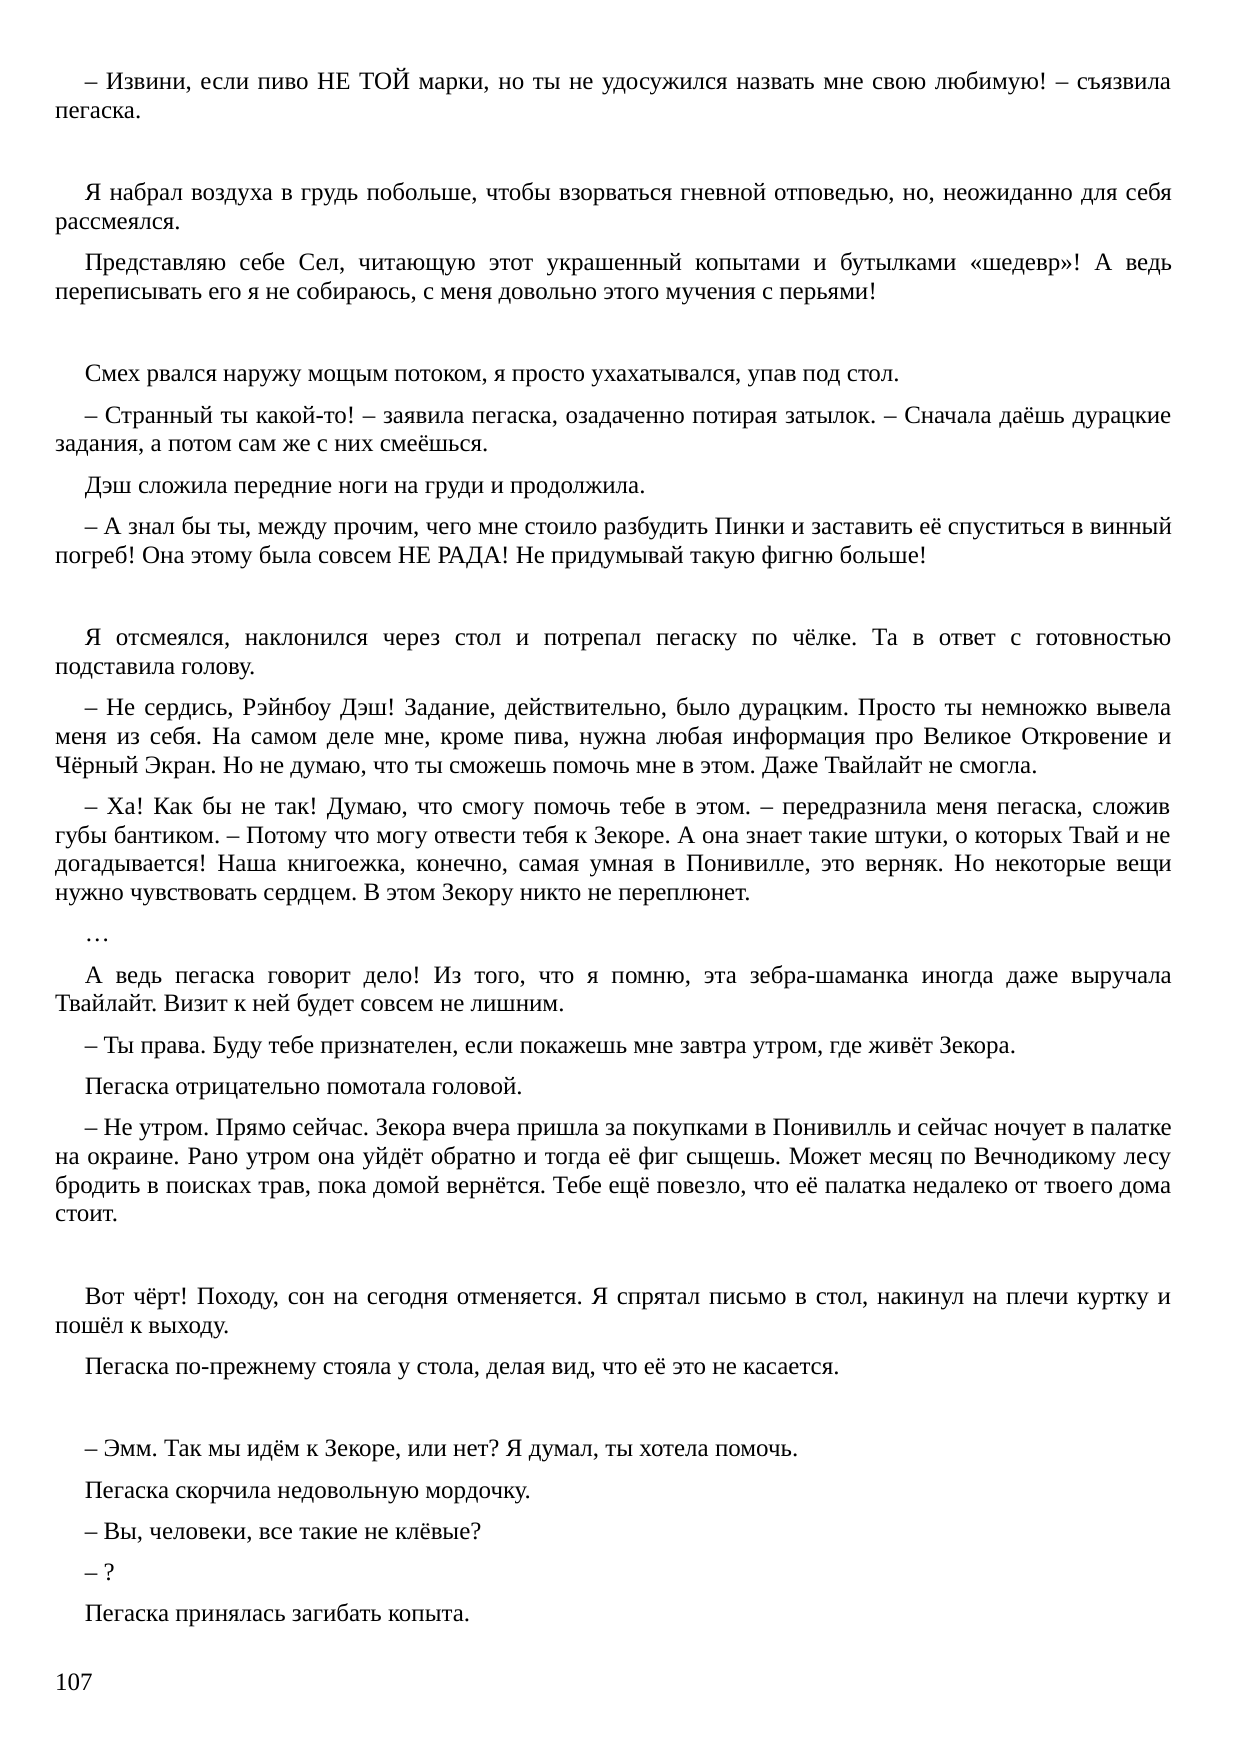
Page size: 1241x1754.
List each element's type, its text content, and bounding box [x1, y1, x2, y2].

text – Странный ты какой-то! – заявила пегаска, озадаченно потирая затылок. – Сначала даёшь дурацкие задания, а потом сам же с них смеёшься. [55, 400, 1173, 457]
text – Извини, если пиво НЕ ТОЙ марки, но ты не удосужился назвать мне свою любимую! – съязвила пегаска. [55, 66, 1173, 123]
text Я отсмеялся, наклонился через стол и потрепал пегаску по чёлке. Та в ответ с готовностью подставила голову. [55, 622, 1173, 680]
text Дэш сложила передние ноги на груди и продолжила. [55, 470, 1173, 498]
text Смех рвался наружу мощым потоком, я просто ухахатывался, упав под стол. [55, 358, 1173, 387]
text – Не сердись, Рэйнбоу Дэш! Задание, действительно, было дурацким. Просто ты немножко вывела меня из себя. На самом деле мне, кроме пива, нужна любая информация про Великое Откровение и Чёрный Экран. Но не думаю, что ты сможешь помочь мне в этом. Даже Твайлайт не смогла. [55, 692, 1173, 778]
text Пегаска принялась загибать копыта. [55, 1598, 1173, 1627]
text – Вы, человеки, все такие не клёвые? [55, 1516, 1173, 1545]
text А ведь пегаска говорит дело! Из того, что я помню, эта зебра-шаманка иногда даже выручала Твайлайт. Визит к ней будет совсем не лишним. [55, 960, 1173, 1017]
text Представляю себе Сел, читающую этот украшенный копытами и бутылками «шедевр»! А ведь переписывать его я не собираюсь, с меня довольно этого мучения с перьями! [55, 247, 1173, 305]
text Пегаска отрицательно помотала головой. [55, 1071, 1173, 1100]
text – Эмм. Так мы идём к Зекоре, или нет? Я думал, ты хотела помочь. [55, 1433, 1173, 1462]
text Я набрал воздуха в грудь побольше, чтобы взорваться гневной отповедью, но, неожиданно для себя рассмеялся. [55, 177, 1173, 235]
text Пегаска скорчила недовольную мордочку. [55, 1475, 1173, 1503]
text – Не утром. Прямо сейчас. Зекора вчера пришла за покупками в Понивилль и сейчас ночует в палатке на окраине. Рано утром она уйдёт обратно и тогда её фиг сыщешь. Может месяц по Вечнодикому лесу бродить в поисках трав, пока домой вернётся. Тебе ещё повезло, что её палатка недалеко от твоего дома стоит. [55, 1112, 1173, 1227]
text Пегаска по-прежнему стояла у стола, делая вид, что её это не касается. [55, 1351, 1173, 1380]
text … [55, 918, 1173, 947]
text – Ты права. Буду тебе признателен, если покажешь мне завтра утром, где живёт Зекора. [55, 1030, 1173, 1058]
text – Ха! Как бы не так! Думаю, что смогу помочь тебе в этом. – передразнила меня пегаска, сложив губы бантиком. – Потому что могу отвести тебя к Зекоре. А она знает такие штуки, о которых Твай и не догадывается! Наша книгоежка, конечно, самая умная в Понивилле, это верняк. Но некоторые вещи нужно чувствовать сердцем. В этом Зекору никто не переплюнет. [55, 791, 1173, 906]
text Вот чёрт! Походу, сон на сегодня отменяется. Я спрятал письмо в стол, накинул на плечи куртку и пошёл к выходу. [55, 1281, 1173, 1338]
text – А знал бы ты, между прочим, чего мне стоило разбудить Пинки и заставить её спуститься в винный погреб! Она этому была совсем НЕ РАДА! Не придумывай такую фигню больше! [55, 511, 1173, 568]
text – ? [55, 1557, 1173, 1586]
